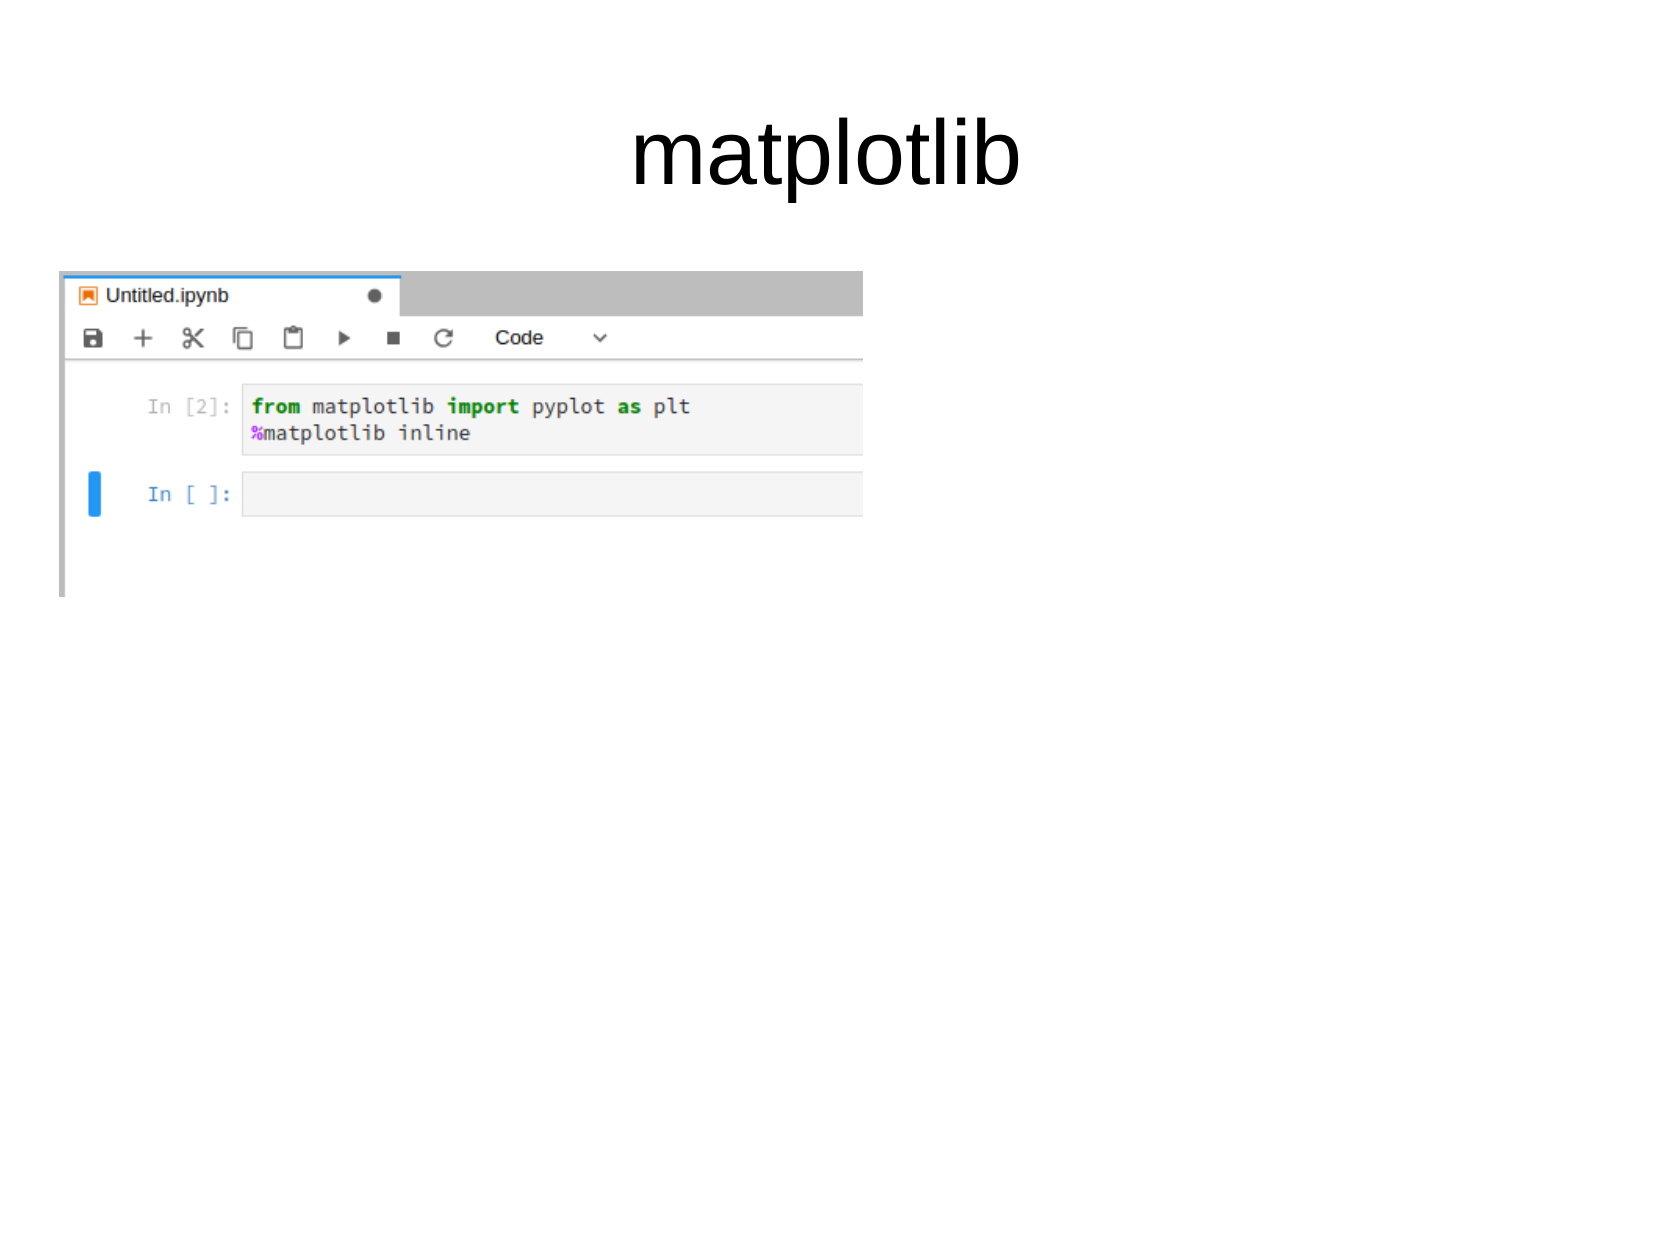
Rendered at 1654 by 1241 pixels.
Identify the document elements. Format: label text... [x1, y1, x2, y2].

picture [59, 271, 863, 597]
title matplotlib [82, 49, 1571, 257]
